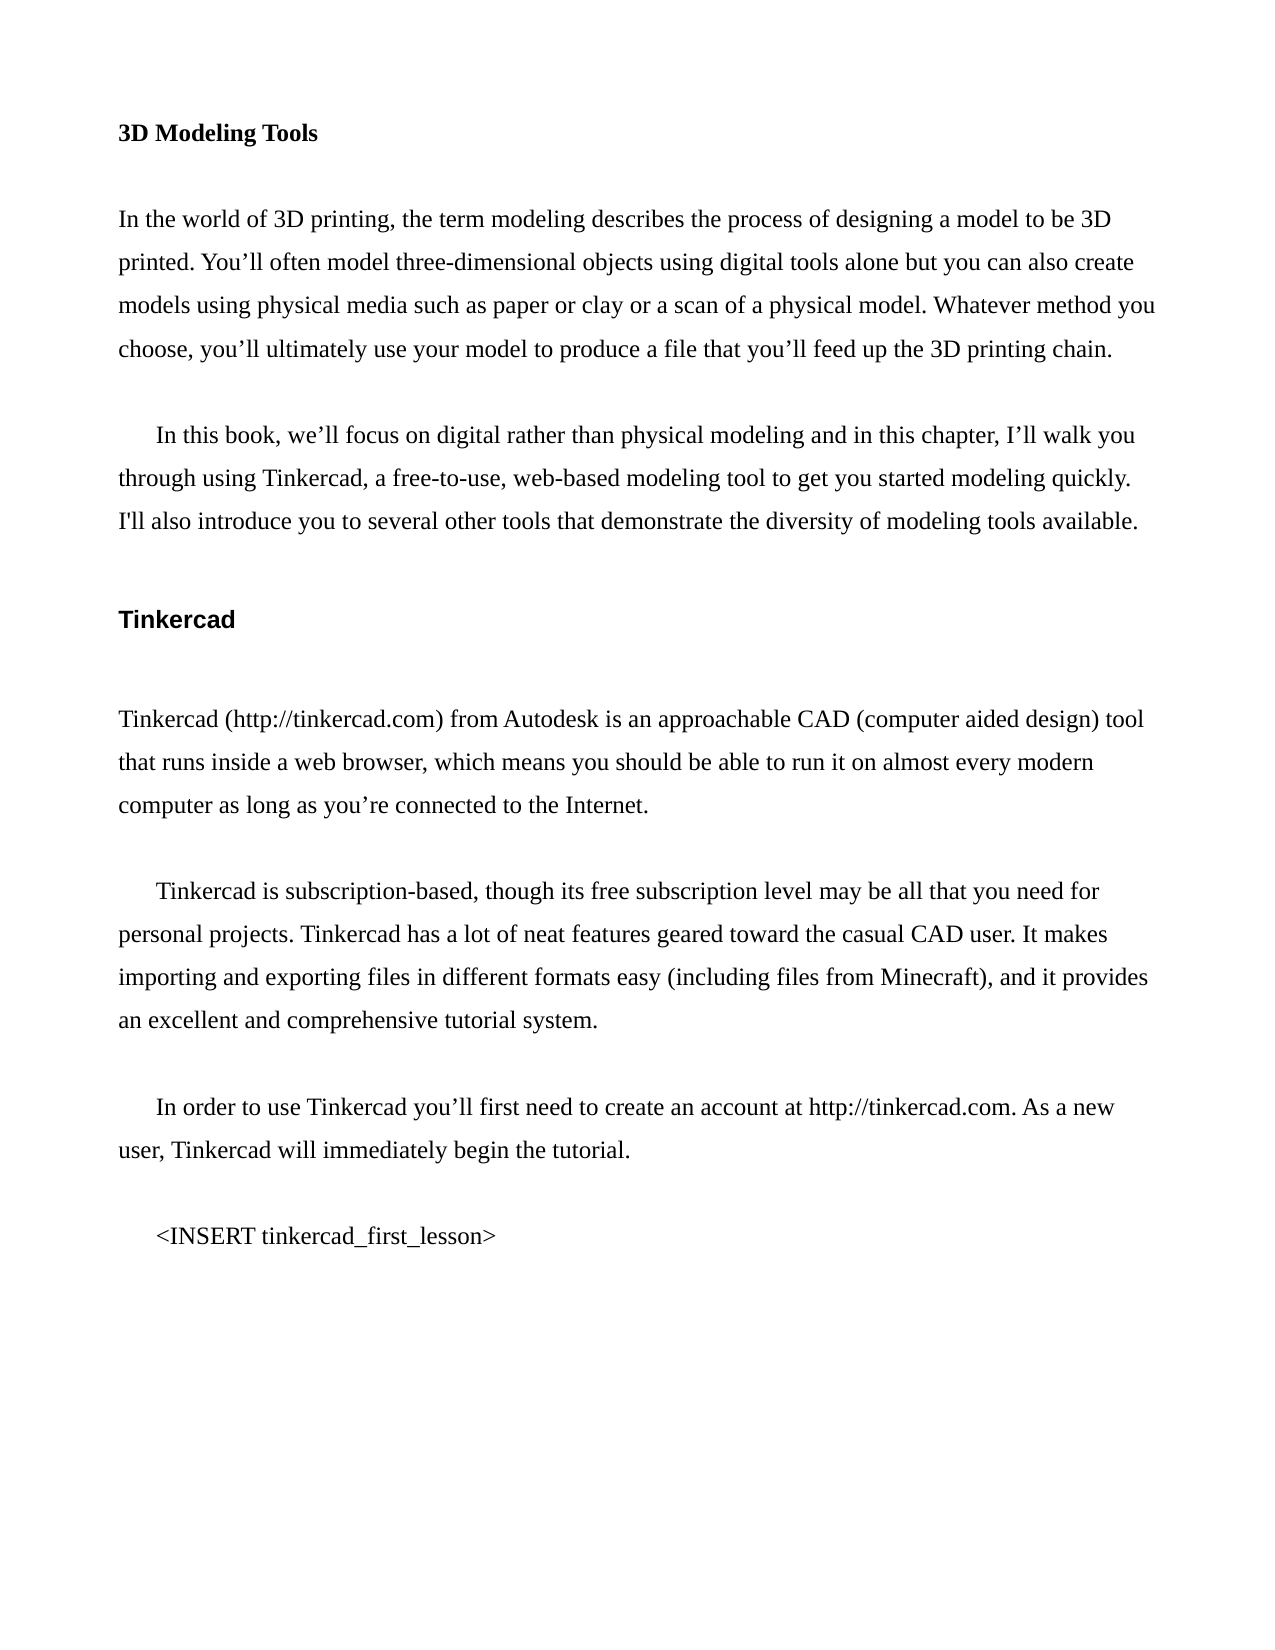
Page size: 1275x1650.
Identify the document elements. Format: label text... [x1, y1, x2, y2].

title 3D Modeling Tools [118, 118, 1157, 147]
text Tinkercad is subscription-based, though its free subscription level may be all that you need for personal projects. Tinkercad has a lot of neat features geared toward the casual CAD user. It makes importing and exporting files in different formats easy (including files from Minecraft), and it provides an excellent and comprehensive tutorial system. [118, 876, 1157, 1034]
text In order to use Tinkercad you’ll first need to create an account at http://tinkercad.com. As a new user, Tinkercad will immediately begin the tutorial. [118, 1092, 1157, 1164]
text Tinkercad (http://tinkercad.com) from Autodesk is an approachable CAD (computer aided design) tool that runs inside a web browser, which means you should be able to run it on almost every modern computer as long as you’re connected to the Internet. [118, 704, 1157, 819]
text In this book, we’ll focus on digital rather than physical modeling and in this chapter, I’ll walk you through using Tinkercad, a free-to-use, web-based modeling tool to get you started modeling quickly. I'll also introduce you to several other tools that demonstrate the diversity of modeling tools available. [118, 420, 1157, 535]
text <INSERT tinkercad_first_lesson> [118, 1221, 1157, 1250]
text Tinkercad [118, 605, 1157, 634]
text In the world of 3D printing, the term modeling describes the process of designing a model to be 3D printed. You’ll often model three-dimensional objects using digital tools alone but you can also create models using physical media such as paper or clay or a scan of a physical model. Whatever method you choose, you’ll ultimately use your model to produce a file that you’ll feed up the 3D printing chain. [118, 204, 1157, 362]
